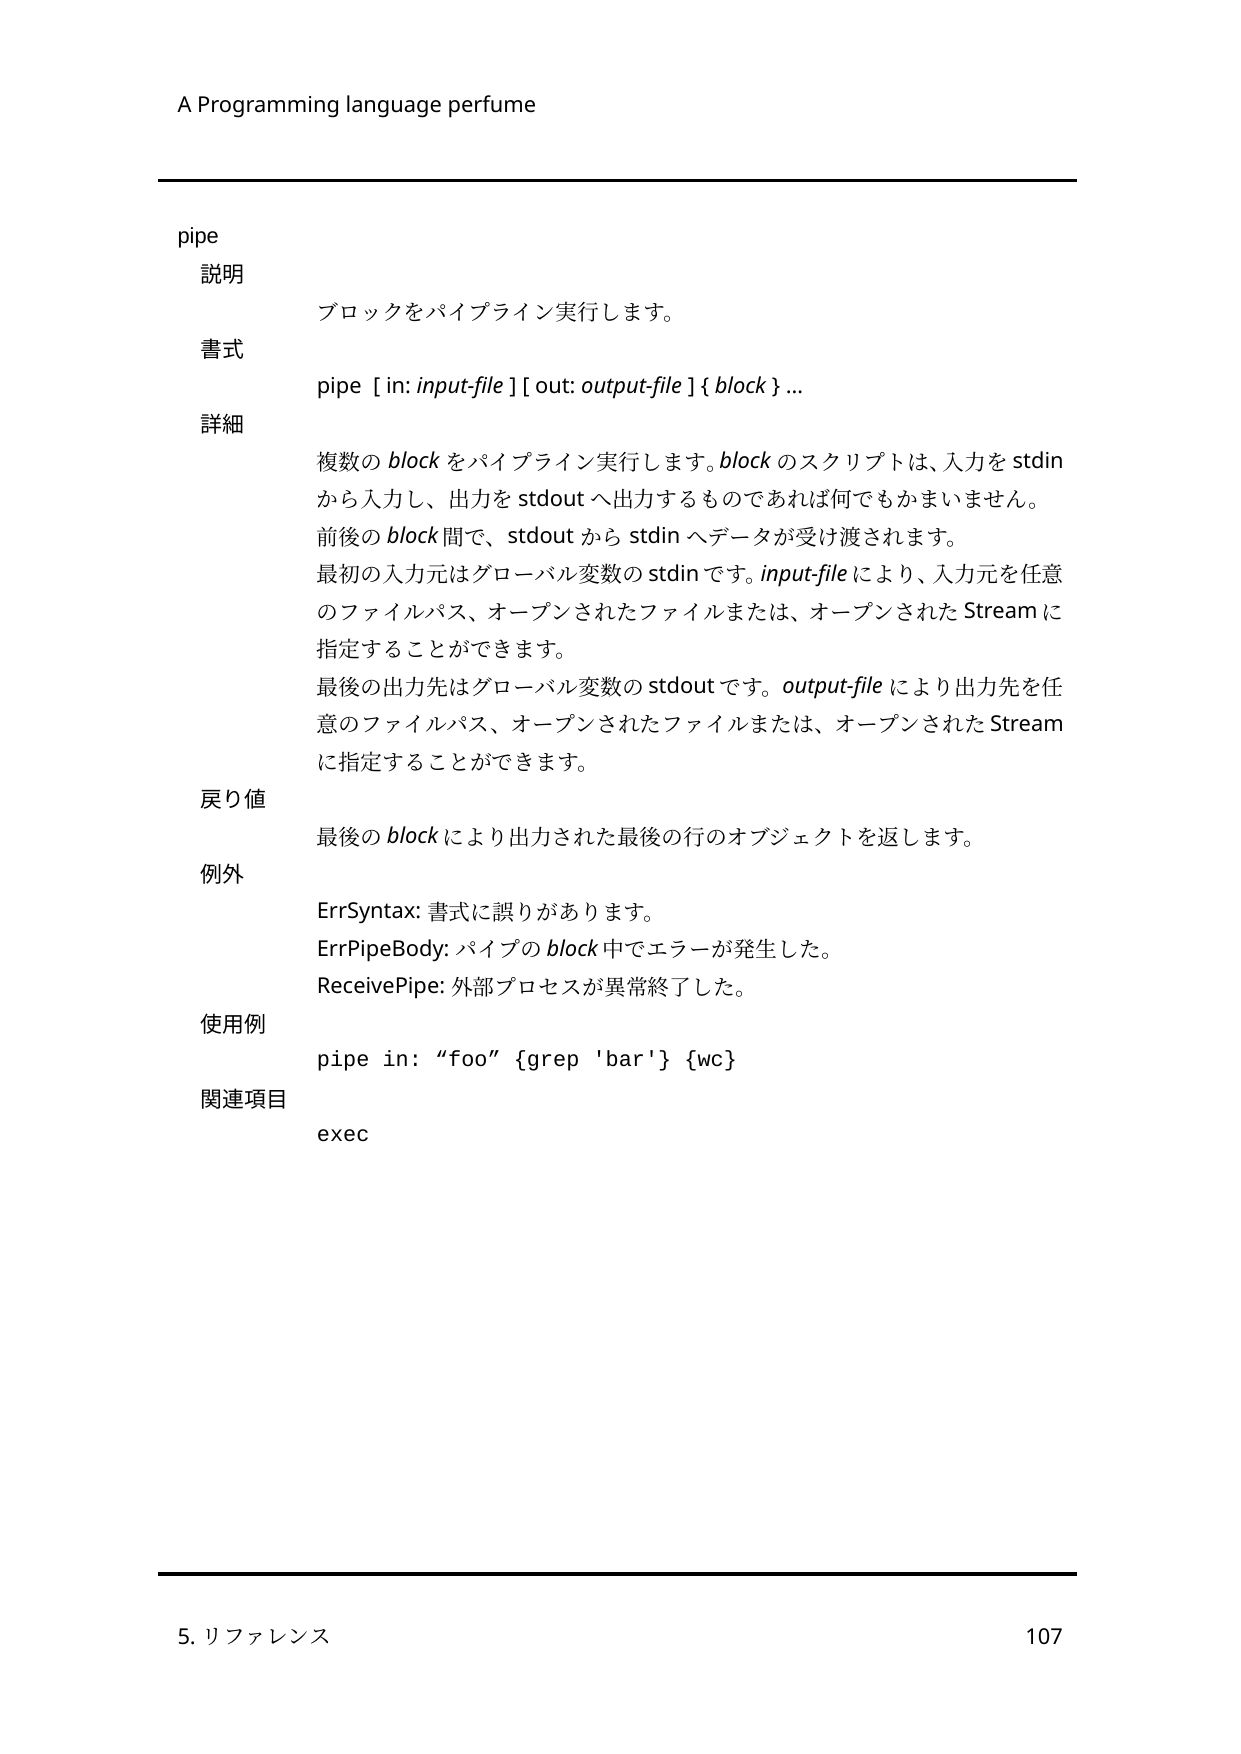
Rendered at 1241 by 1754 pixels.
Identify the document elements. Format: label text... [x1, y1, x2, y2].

table_cell 書式 [200, 329, 317, 404]
table_cell 例外 [200, 854, 317, 1004]
subtitle pipe [177, 217, 1063, 254]
table_header ブロックをパイプライン実行します。 [317, 254, 1063, 329]
table_cell pipe [ in: input-file ] [ out: output-file ] { block } … [317, 329, 1063, 404]
table_cell 関連項目 [200, 1079, 317, 1154]
table_cell 複数の block をパイプライン実行します。block のスクリプトは、入力をstdinから入力し、出力をstdout へ出力するものであれば何でもかまいません。 前後のblock間で、stdout から stdin へデータが受け渡されます。 最初の入力元はグローバル変数のstdinです。input-fileにより、入力元を任意のファイルパス、オープンされたファイルまたは、オープンされたStreamに指定することができます。 最後の出力先はグローバル変数のstdoutです。output-file により出力先を任意のファイルパス、オープンされたファイルまたは、オープンされたStreamに指定することができます。 [317, 404, 1063, 779]
table_cell exec [317, 1079, 1063, 1154]
table_header 説明 [200, 254, 317, 329]
table_cell ErrSyntax: 書式に誤りがあります。 ErrPipeBody: パイプのblock中でエラーが発生した。 ReceivePipe: 外部プロセスが異常終了した。 [317, 854, 1063, 1004]
table_cell pipe in: “foo” {grep 'bar'} {wc} [317, 1004, 1063, 1079]
table_cell 詳細 [200, 404, 317, 779]
table_cell 戻り値 [200, 779, 317, 854]
table_cell 最後のblockにより出力された最後の行のオブジェクトを返します。 [317, 779, 1063, 854]
table_cell 使用例 [200, 1004, 317, 1079]
